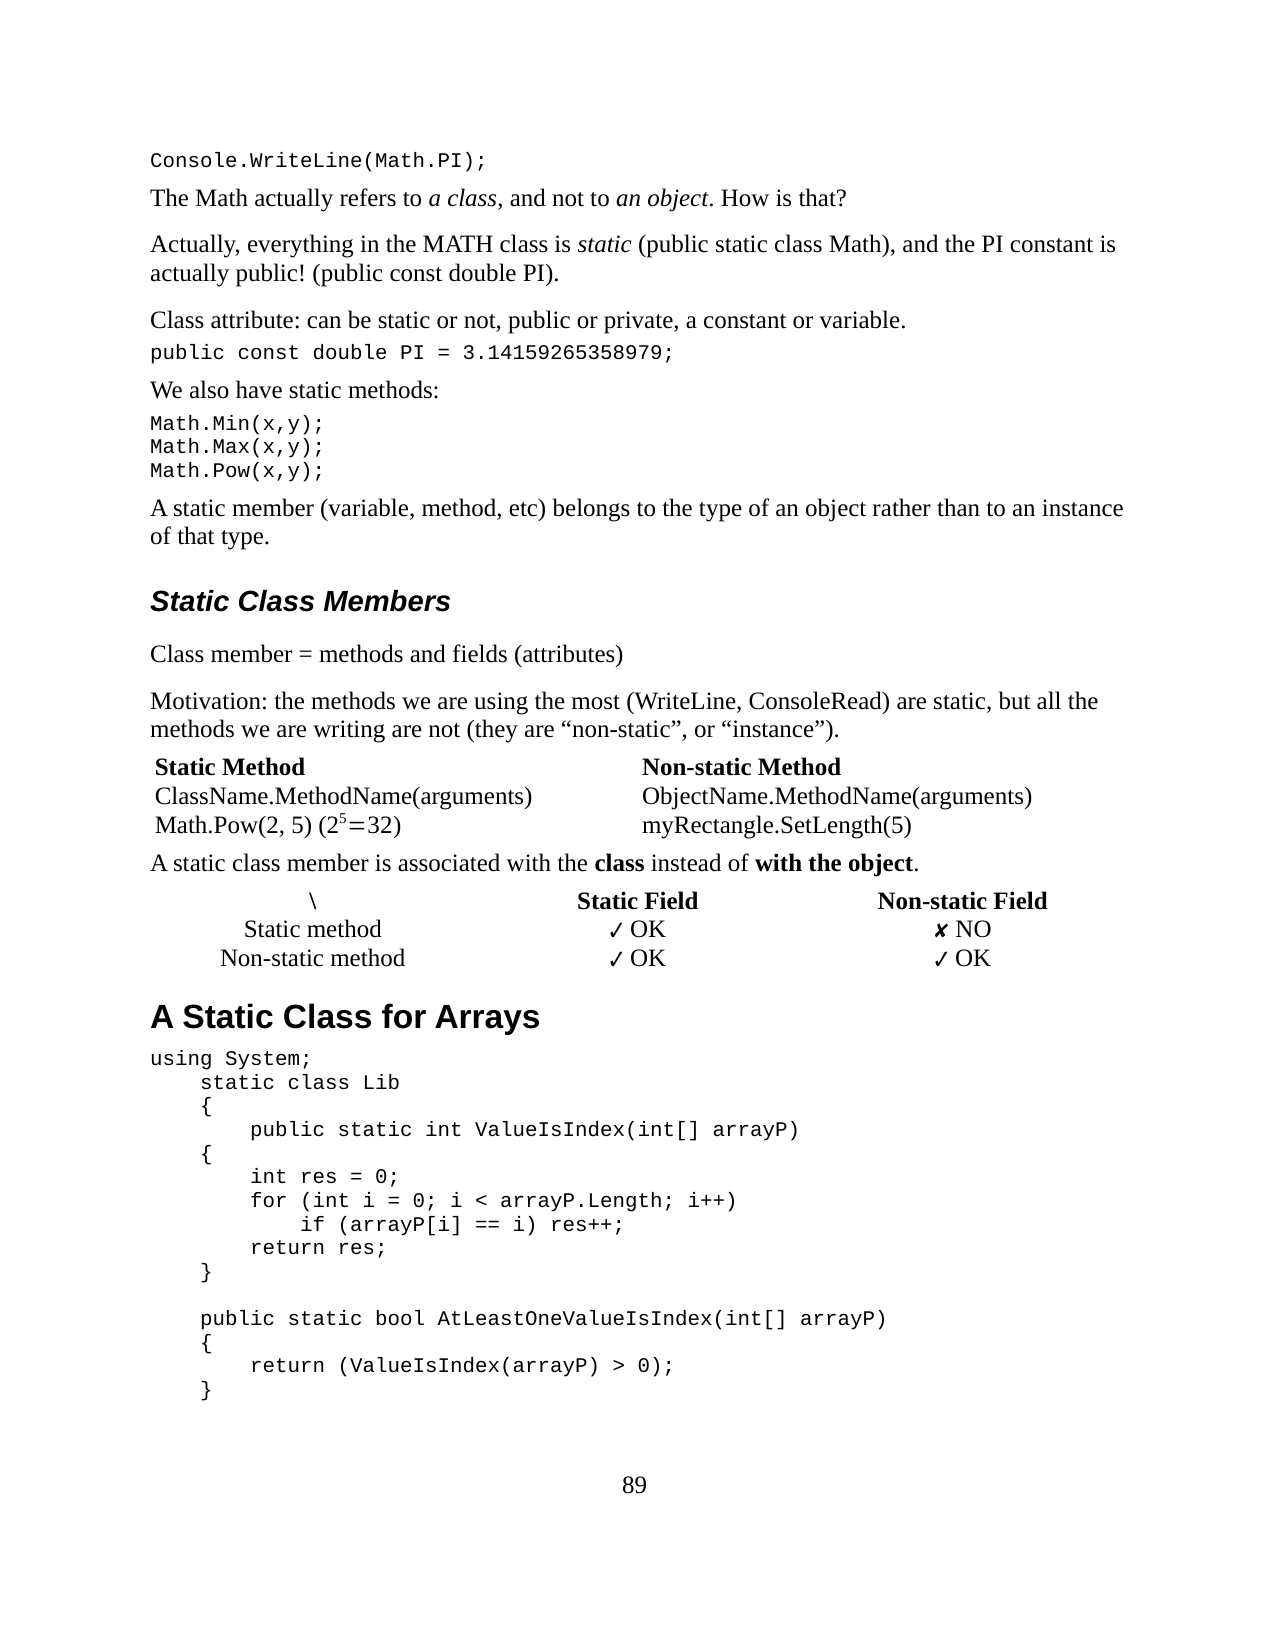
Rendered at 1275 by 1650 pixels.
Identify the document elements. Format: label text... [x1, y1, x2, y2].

text int res = 0; [150, 1166, 1125, 1190]
text Math.Max(x,y); [150, 436, 1125, 460]
table_cell Static method [150, 915, 475, 943]
table_header Static Field [475, 886, 800, 914]
text We also have static methods: [150, 375, 1125, 404]
text { [150, 1332, 1125, 1356]
text public static int ValueIsIndex(int[] arrayP) [150, 1119, 1125, 1143]
text } [150, 1379, 1125, 1403]
table_cell ClassName.MethodName(arguments) [150, 781, 637, 810]
subtitle Static Class Members [150, 584, 1125, 618]
text A static member (variable, method, etc) belongs to the type of an object rather than to an instance of that type. [150, 493, 1125, 550]
text Actually, everything in the MATH class is static (public static class Math), and the PI constant is actually public! (public const double PI). [150, 229, 1125, 287]
text { [150, 1143, 1125, 1166]
text Motivation: the methods we are using the most (WriteLine, ConsoleRead) are static, but all the methods we are writing are not (they are “non-static”, or “instance”). [150, 686, 1125, 743]
table_cell ObjectName.MethodName(arguments) [638, 781, 1125, 810]
text static class Lib [150, 1072, 1125, 1095]
table_cell ✔ OK [475, 915, 800, 943]
table_header Static Method [150, 752, 637, 781]
text { [150, 1095, 1125, 1119]
text The Math actually refers to a class, and not to an object. How is that? [150, 183, 1125, 211]
text Class member = methods and fields (attributes) [150, 639, 1125, 668]
table_cell Non-static method [150, 943, 475, 972]
text if (arrayP[i] == i) res++; [150, 1214, 1125, 1237]
text public const double PI = 3.14159265358979; [150, 342, 1125, 366]
table_header Non-static Method [638, 752, 1125, 781]
text Math.Min(x,y); [150, 413, 1125, 436]
table_cell ✔ OK [800, 943, 1125, 972]
table_header \ [150, 886, 475, 914]
table_header Non-static Field [800, 886, 1125, 914]
text A static class member is associated with the class instead of with the object. [150, 848, 1125, 877]
text Console.WriteLine(Math.PI); [150, 150, 1125, 174]
text for (int i = 0; i < arrayP.Length; i++) [150, 1190, 1125, 1214]
text public static bool AtLeastOneValueIsIndex(int[] arrayP) [150, 1308, 1125, 1332]
text Math.Pow(x,y); [150, 460, 1125, 484]
text } [150, 1261, 1125, 1284]
text return res; [150, 1237, 1125, 1261]
table_cell ✔ OK [475, 943, 800, 972]
text Class attribute: can be static or not, public or private, a constant or variable. [150, 305, 1125, 333]
text using System; [150, 1048, 1125, 1072]
table_cell Math.Pow(2, 5) () [150, 810, 637, 839]
text return (ValueIsIndex(arrayP) > 0); [150, 1356, 1125, 1379]
table_cell myRectangle.SetLength(5) [638, 810, 1125, 839]
table_cell ✘ NO [800, 915, 1125, 943]
subtitle A Static Class for Arrays [150, 997, 1125, 1036]
